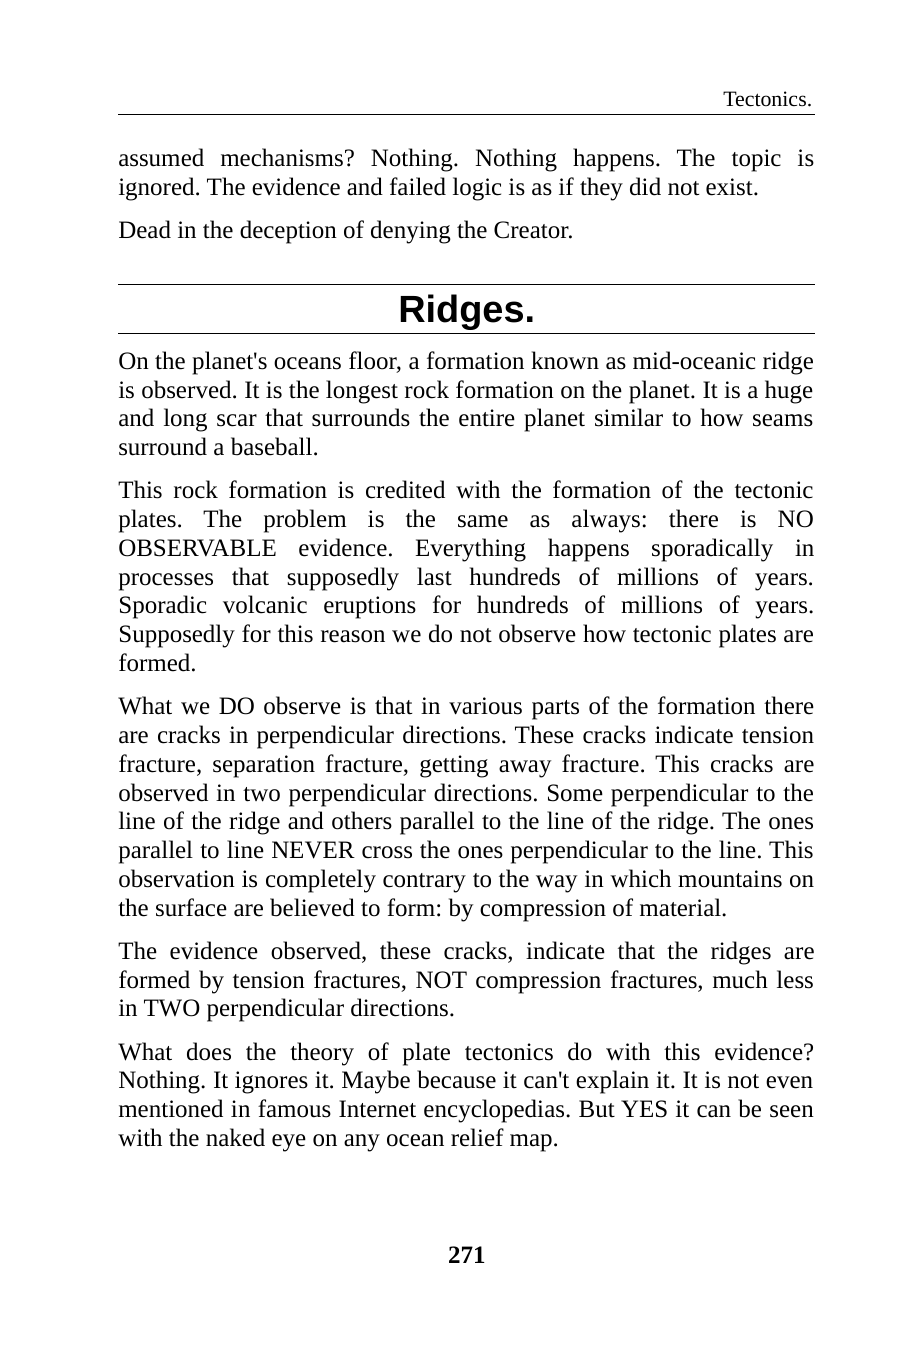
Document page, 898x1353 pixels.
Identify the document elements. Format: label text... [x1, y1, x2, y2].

text What does the theory of plate tectonics do with this evidence? Nothing. It ignores it. Maybe because it can't explain it. It is not even mentioned in famous Internet encyclopedias. But YES it can be seen with the naked eye on any ocean relief map. [118, 1037, 815, 1152]
text The evidence observed, these cracks, indicate that the ridges are formed by tension fractures, NOT compression fractures, much less in TWO perpendicular directions. [118, 936, 815, 1022]
text Dead in the deception of denying the Creator. [118, 215, 815, 244]
text assumed mechanisms? Nothing. Nothing happens. The topic is ignored. The evidence and failed logic is as if they did not exist. [118, 143, 815, 201]
text What we DO observe is that in various parts of the formation there are cracks in perpendicular directions. These cracks indicate tension fracture, separation fracture, getting away fracture. This cracks are observed in two perpendicular directions. Some perpendicular to the line of the ridge and others parallel to the line of the ridge. The ones parallel to line NEVER cross the ones perpendicular to the line. This observation is completely contrary to the way in which mountains on the surface are believed to form: by compression of material. [118, 691, 815, 921]
subtitle Ridges. [118, 285, 815, 333]
text This rock formation is credited with the formation of the tectonic plates. The problem is the same as always: there is NO OBSERVABLE evidence. Everything happens sporadically in processes that supposedly last hundreds of millions of years. Sporadic volcanic eruptions for hundreds of millions of years. Supposedly for this reason we do not observe how tectonic plates are formed. [118, 476, 815, 677]
text On the planet's oceans floor, a formation known as mid-oceanic ridge is observed. It is the longest rock formation on the planet. It is a huge and long scar that surrounds the entire planet similar to how seams surround a baseball. [118, 346, 815, 461]
